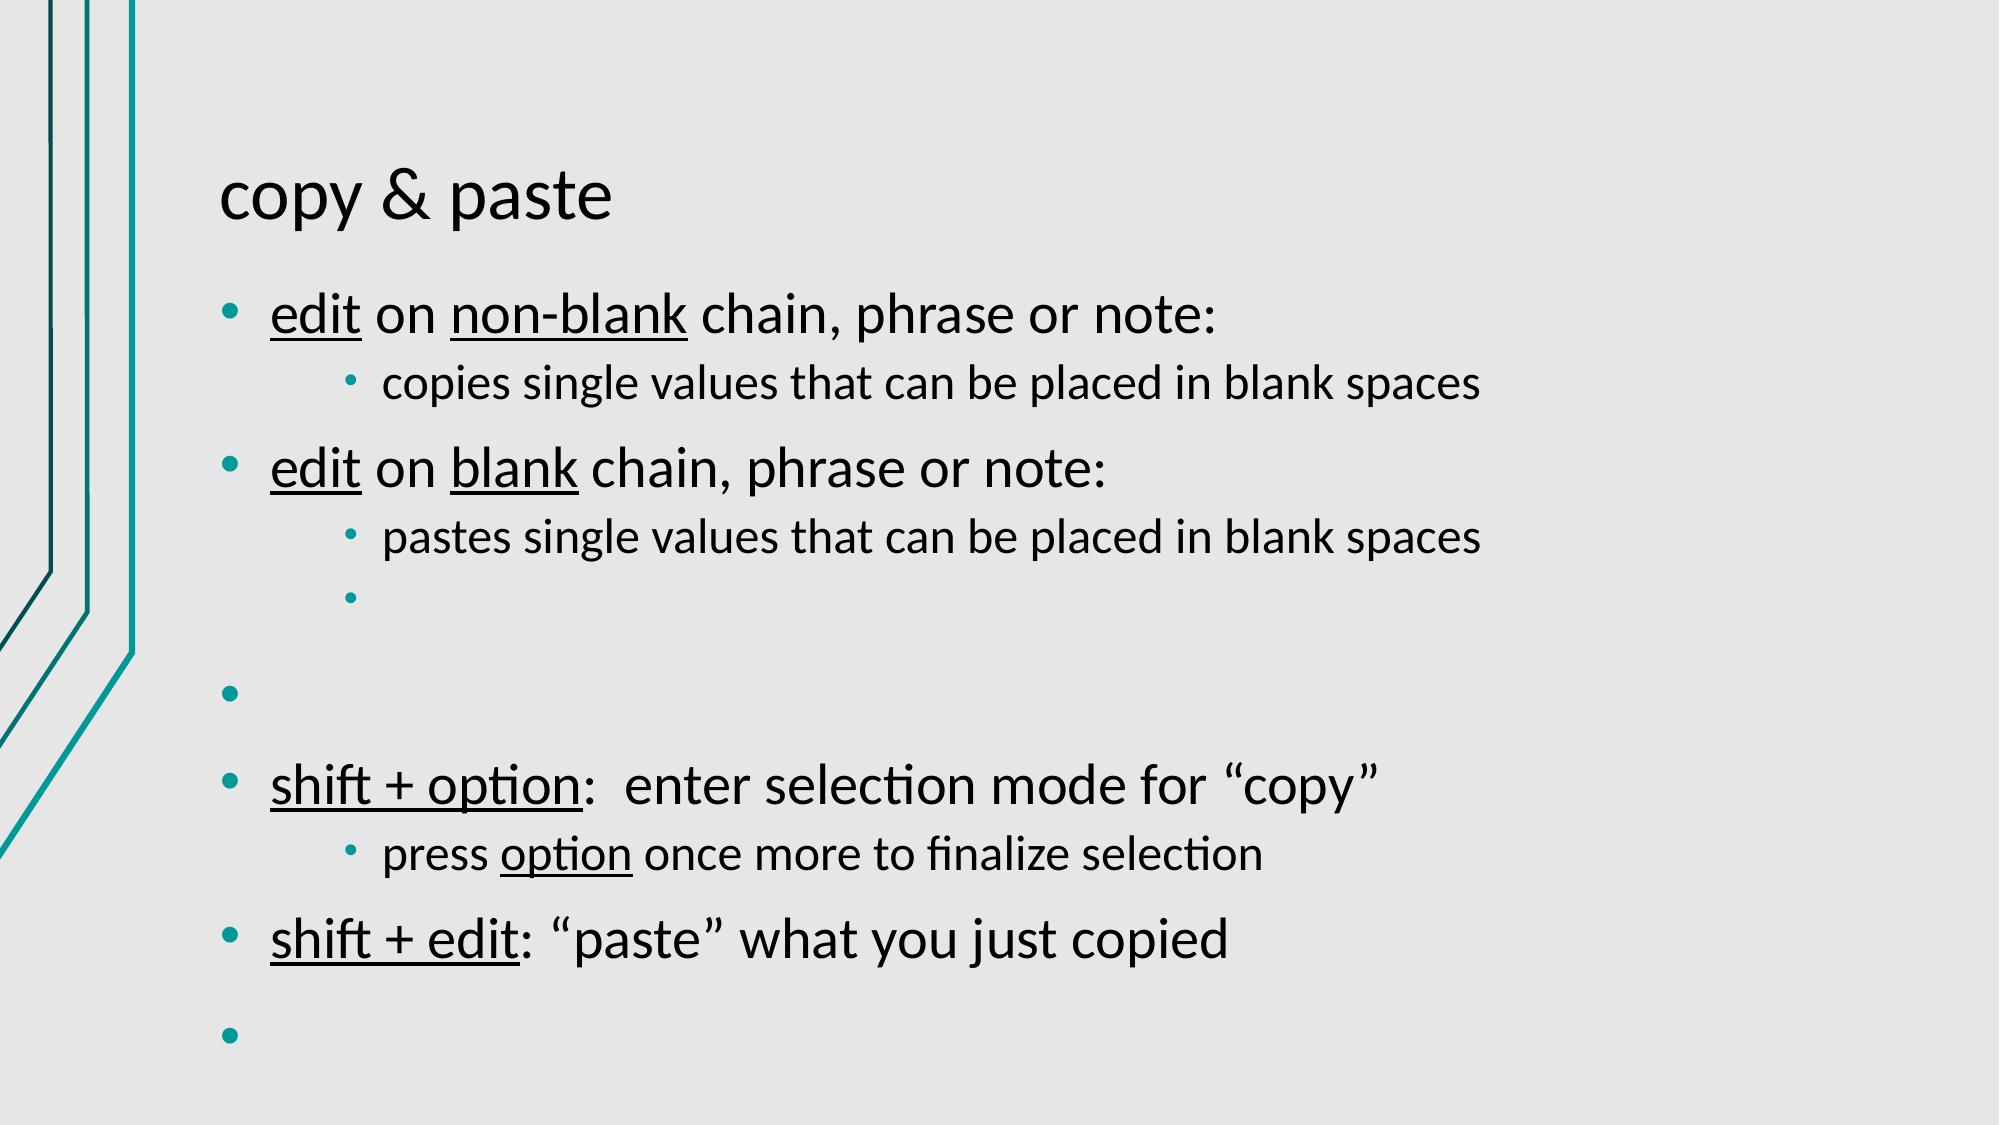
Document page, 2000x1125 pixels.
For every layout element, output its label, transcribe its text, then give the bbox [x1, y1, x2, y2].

title copy & paste [199, 45, 1900, 246]
list edit on non-blank chain, phrase or note: copies single values that can be placed in blank spaces edit on blank chain, phrase or note: pastes single values that can be placed in blank spaces shift + option: enter selection mode for “copy” press option once more to finalize selection shift + edit: “paste” what you just copied [199, 279, 1900, 1012]
